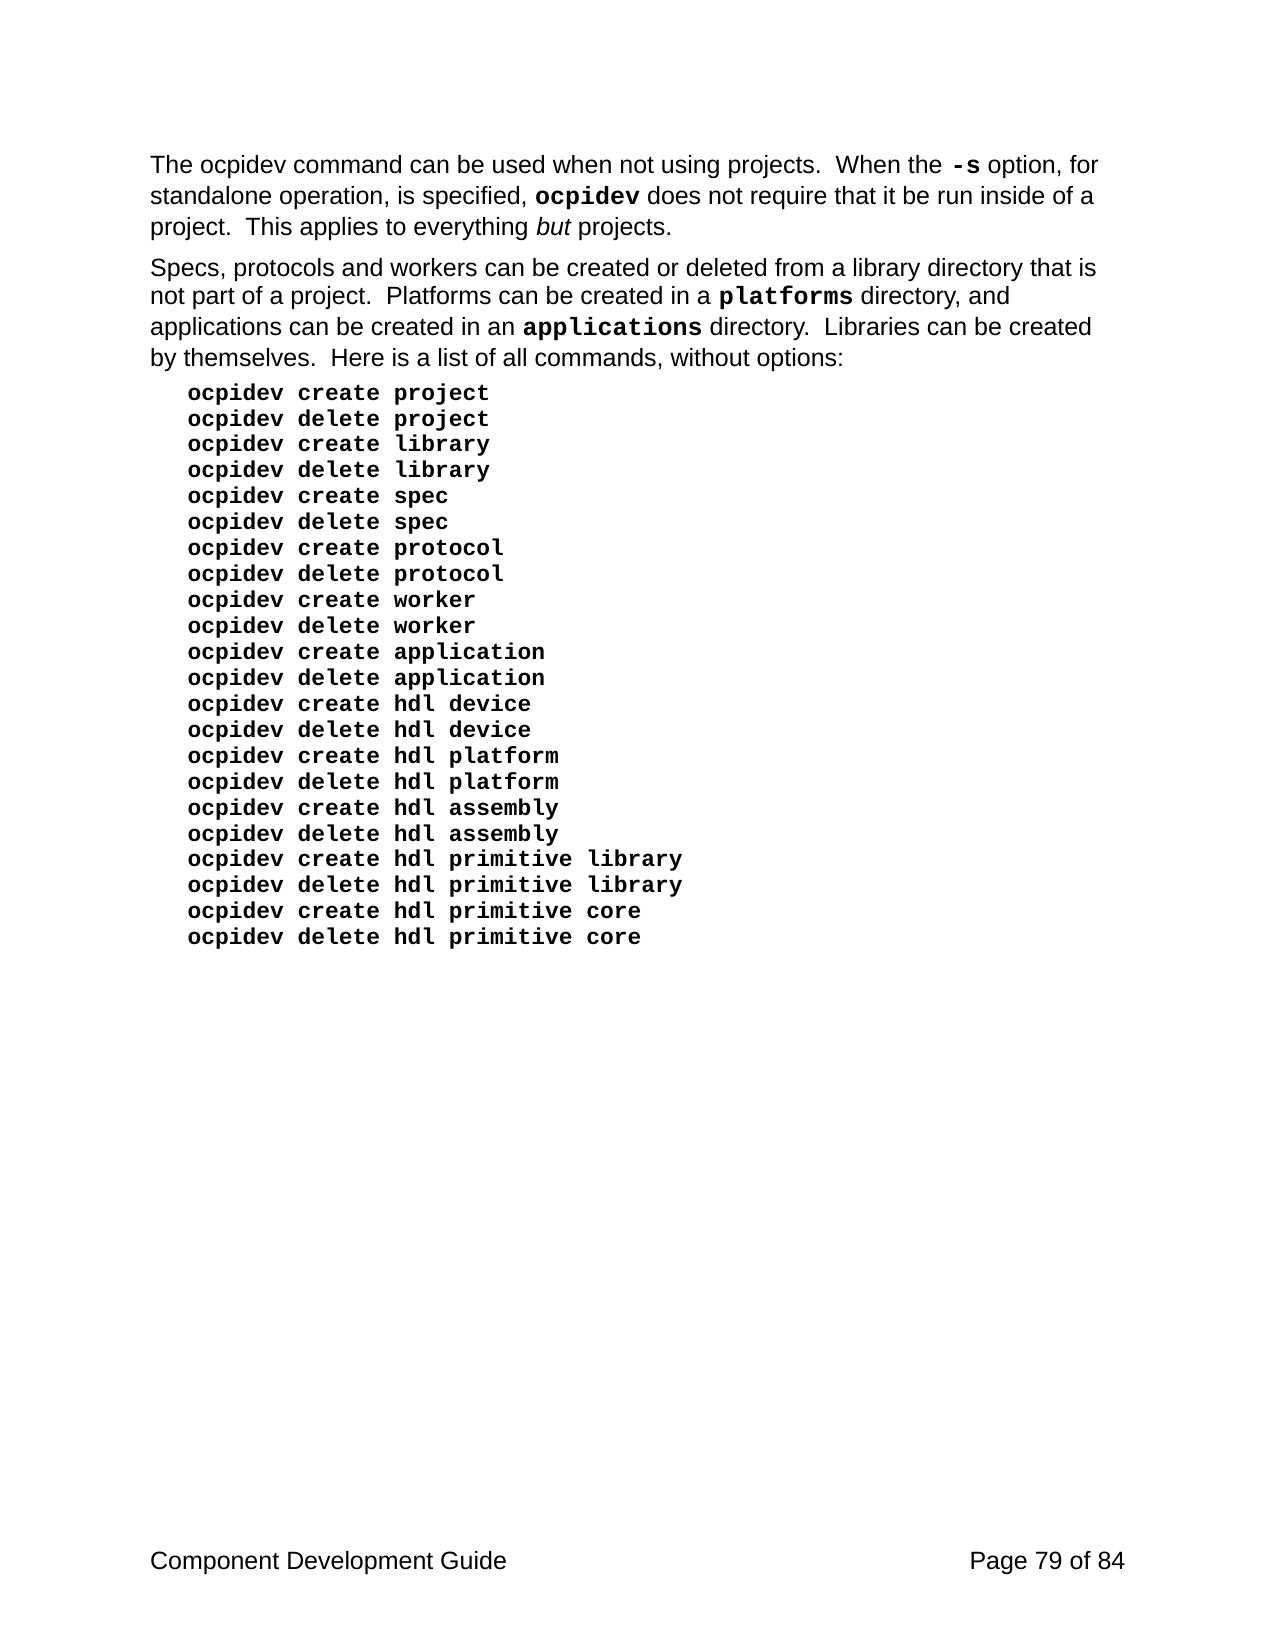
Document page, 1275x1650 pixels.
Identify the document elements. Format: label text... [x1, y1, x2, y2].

text Specs, protocols and workers can be created or deleted from a library directory that is not part of a project. Platforms can be created in a platforms directory, and applications can be created in an applications directory. Libraries can be created by themselves. Here is a list of all commands, without options: [150, 253, 1125, 372]
text The ocpidev command can be used when not using projects. When the -s option, for standalone operation, is specified, ocpidev does not require that it be run inside of a project. This applies to everything but projects. [150, 150, 1125, 241]
text ocpidev create project ocpidev delete project ocpidev create library ocpidev delete library ocpidev create spec ocpidev delete spec ocpidev create protocol ocpidev delete protocol ocpidev create worker ocpidev delete worker ocpidev create application ocpidev delete application ocpidev create hdl device ocpidev delete hdl device ocpidev create hdl platform ocpidev delete hdl platform ocpidev create hdl assembly ocpidev delete hdl assembly ocpidev create hdl primitive library ocpidev delete hdl primitive library ocpidev create hdl primitive core ocpidev delete hdl primitive core [187, 381, 1125, 952]
